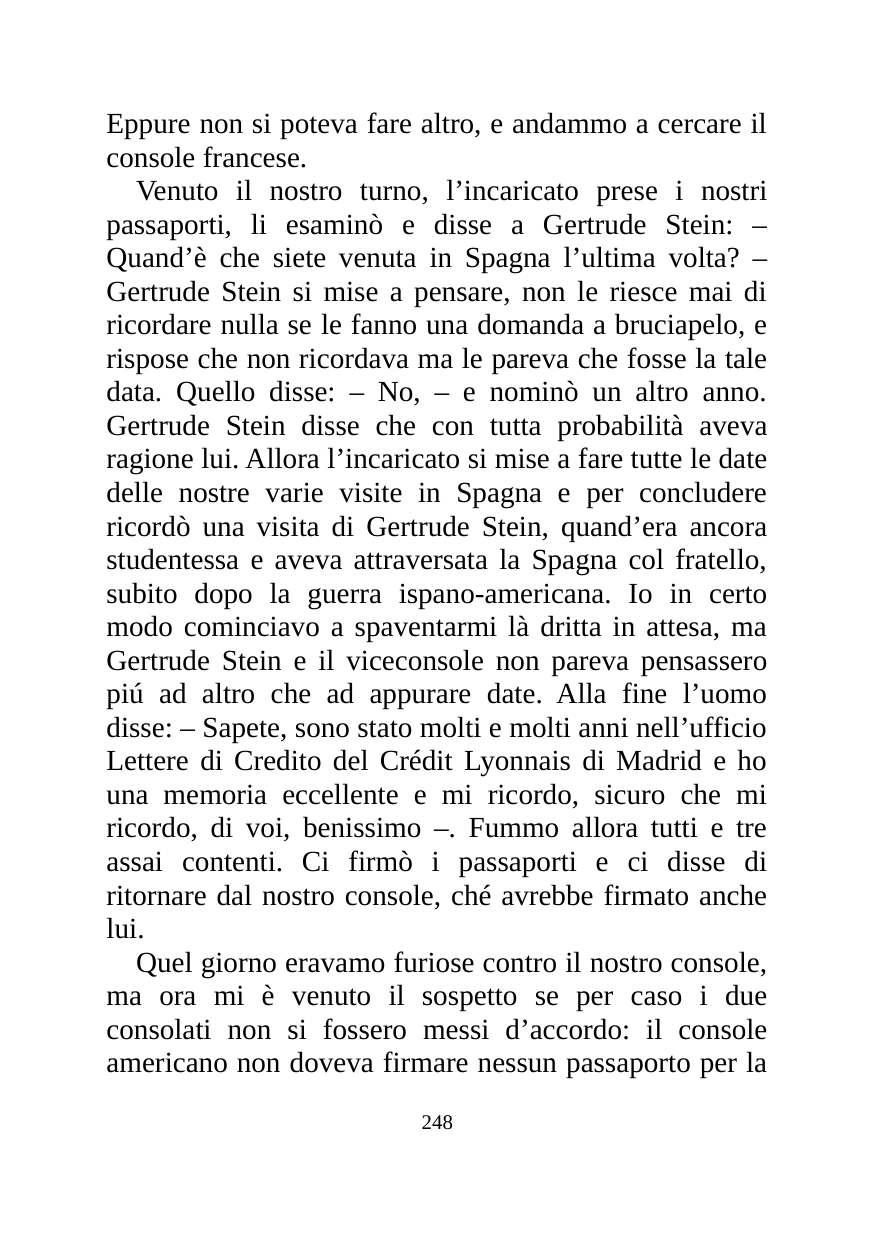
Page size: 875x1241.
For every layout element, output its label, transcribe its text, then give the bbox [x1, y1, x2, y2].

text Eppure non si poteva fare altro, e andammo a cercare il console francese. [106, 106, 768, 173]
text Venuto il nostro turno, l’incaricato prese i nostri passaporti, li esaminò e disse a Gertrude Stein: – Quand’è che siete venuta in Spagna l’ultima volta? – Gertrude Stein si mise a pensare, non le riesce mai di ricordare nulla se le fanno una domanda a bruciapelo, e rispose che non ricordava ma le pareva che fosse la tale data. Quello disse: – No, – e nominò un altro anno. Gertrude Stein disse che con tutta probabilità aveva ragione lui. Allora l’incaricato si mise a fare tutte le date delle nostre varie visite in Spagna e per concludere ricordò una visita di Gertrude Stein, quand’era ancora studentessa e aveva attraversata la Spagna col fratello, subito dopo la guerra ispano-americana. Io in certo modo cominciavo a spaventarmi là dritta in attesa, ma Gertrude Stein e il viceconsole non pareva pensassero piú ad altro che ad appurare date. Alla fine l’uomo disse: – Sapete, sono stato molti e molti anni nell’ufficio Lettere di Credito del Crédit Lyonnais di Madrid e ho una memoria eccellente e mi ricordo, sicuro che mi ricordo, di voi, benissimo –. Fummo allora tutti e tre assai contenti. Ci firmò i passaporti e ci disse di ritornare dal nostro console, ché avrebbe firmato anche lui. [106, 173, 768, 945]
text Quel giorno eravamo furiose contro il nostro console, ma ora mi è venuto il sospetto se per caso i due consolati non si fossero messi d’accordo: il console americano non doveva firmare nessun passaporto per la [106, 945, 768, 1079]
